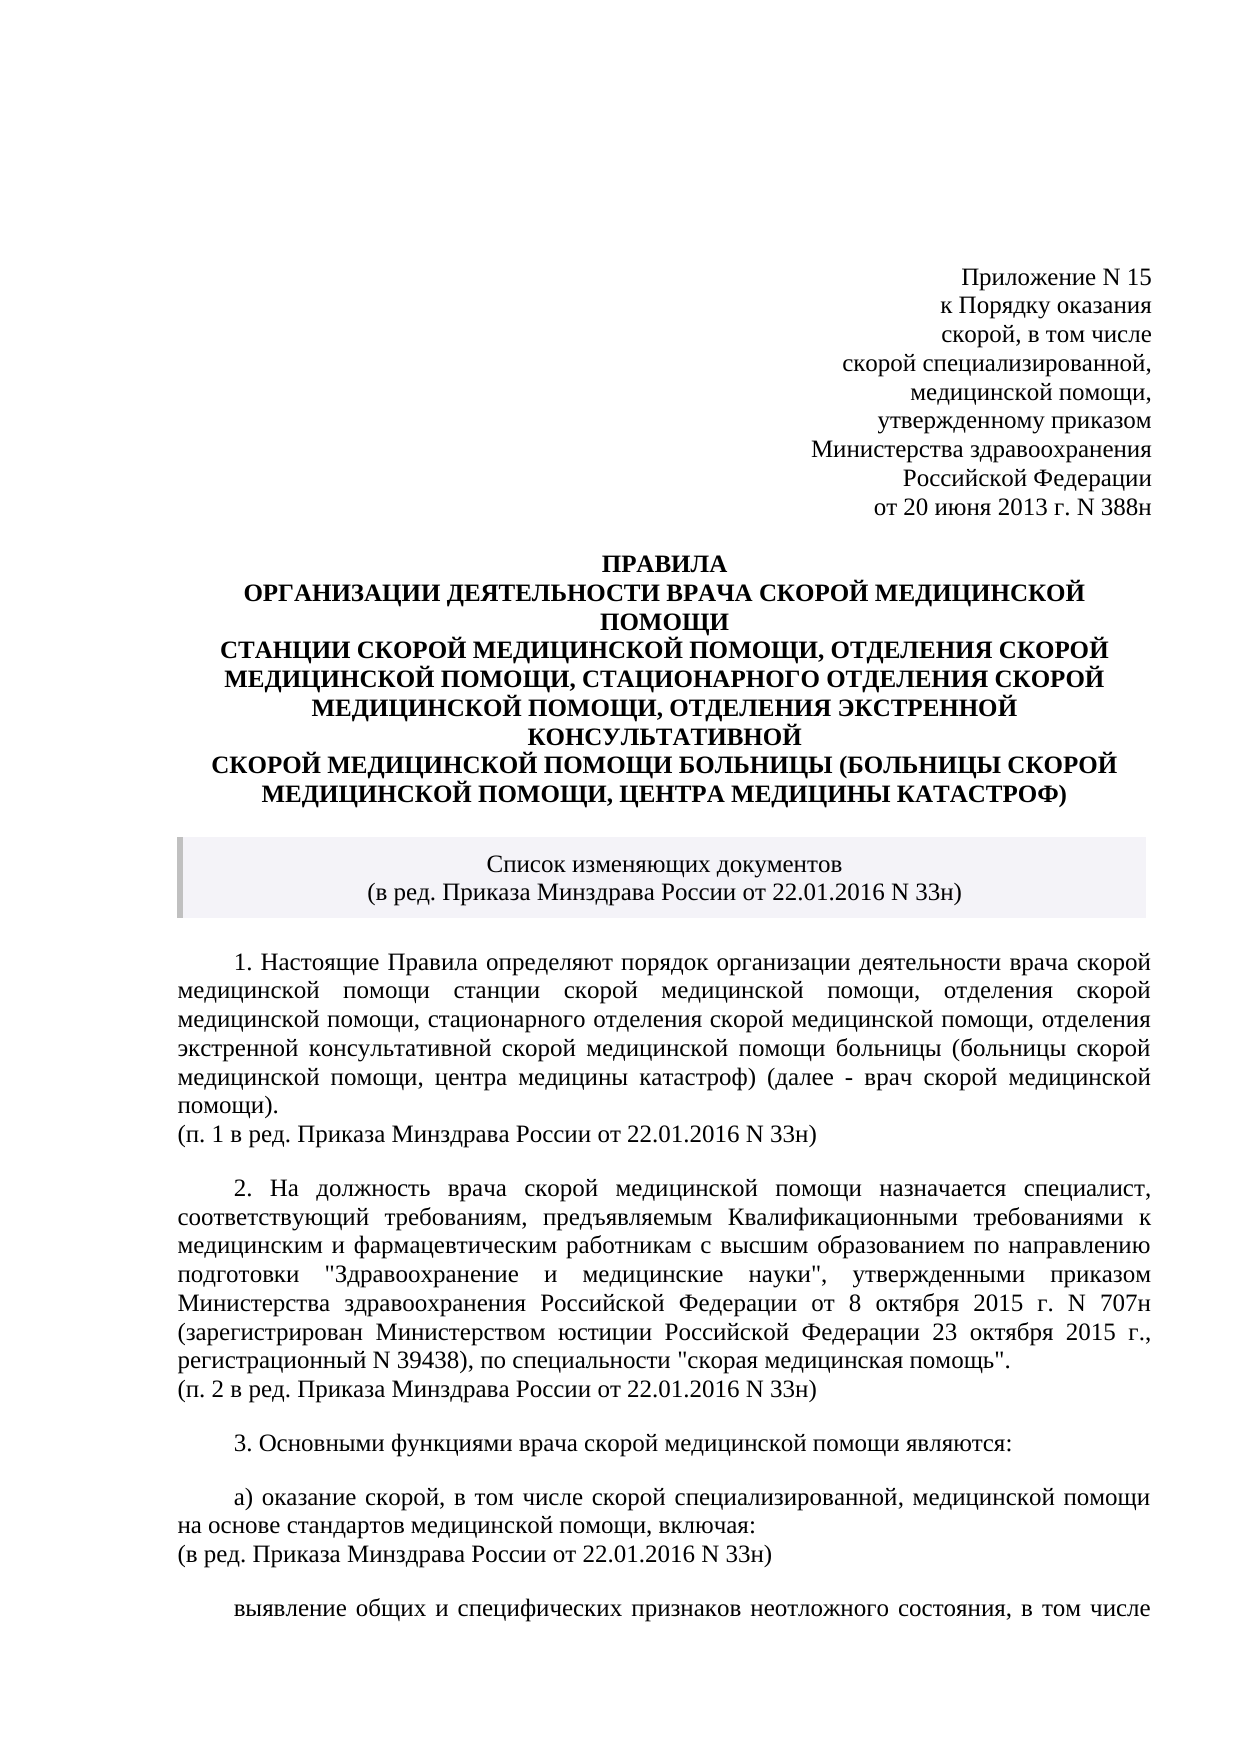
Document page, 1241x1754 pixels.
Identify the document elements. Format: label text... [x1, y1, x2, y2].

title ОРГАНИЗАЦИИ ДЕЯТЕЛЬНОСТИ ВРАЧА СКОРОЙ МЕДИЦИНСКОЙ ПОМОЩИ [177, 578, 1152, 636]
title СКОРОЙ МЕДИЦИНСКОЙ ПОМОЩИ БОЛЬНИЦЫ (БОЛЬНИЦЫ СКОРОЙ [177, 751, 1152, 779]
text (в ред. Приказа Минздрава России от 22.01.2016 N 33н) [177, 1539, 1152, 1568]
title ПРАВИЛА [177, 549, 1152, 578]
text (п. 2 в ред. Приказа Минздрава России от 22.01.2016 N 33н) [177, 1374, 1152, 1403]
text скорой, в том числе [177, 319, 1152, 348]
text а) оказание скорой, в том числе скорой специализированной, медицинской помощи на основе стандартов медицинской помощи, включая: [177, 1482, 1152, 1539]
text Министерства здравоохранения [177, 434, 1152, 463]
text Приложение N 15 [177, 262, 1152, 291]
title МЕДИЦИНСКОЙ ПОМОЩИ, ЦЕНТРА МЕДИЦИНЫ КАТАСТРОФ) [177, 779, 1152, 808]
text к Порядку оказания [177, 291, 1152, 319]
title МЕДИЦИНСКОЙ ПОМОЩИ, СТАЦИОНАРНОГО ОТДЕЛЕНИЯ СКОРОЙ [177, 664, 1152, 693]
text медицинской помощи, [177, 377, 1152, 406]
title МЕДИЦИНСКОЙ ПОМОЩИ, ОТДЕЛЕНИЯ ЭКСТРЕННОЙ КОНСУЛЬТАТИВНОЙ [177, 693, 1152, 751]
text 3. Основными функциями врача скорой медицинской помощи являются: [177, 1428, 1152, 1457]
table_header Список изменяющих документов (в ред. Приказа Минздрава России от 22.01.2016 N 33н) [183, 837, 1146, 918]
text 1. Настоящие Правила определяют порядок организации деятельности врача скорой медицинской помощи станции скорой медицинской помощи, отделения скорой медицинской помощи, стационарного отделения скорой медицинской помощи, отделения экстренной консультативной скорой медицинской помощи больницы (больницы скорой медицинской помощи, центра медицины катастроф) (далее - врач скорой медицинской помощи). [177, 947, 1152, 1119]
text Российской Федерации [177, 463, 1152, 492]
text (п. 1 в ред. Приказа Минздрава России от 22.01.2016 N 33н) [177, 1119, 1152, 1148]
title СТАНЦИИ СКОРОЙ МЕДИЦИНСКОЙ ПОМОЩИ, ОТДЕЛЕНИЯ СКОРОЙ [177, 636, 1152, 664]
text скорой специализированной, [177, 348, 1152, 377]
text 2. На должность врача скорой медицинской помощи назначается специалист, соответствующий требованиям, предъявляемым Квалификационными требованиями к медицинским и фармацевтическим работникам с высшим образованием по направлению подготовки "Здравоохранение и медицинские науки", утвержденными приказом Министерства здравоохранения Российской Федерации от 8 октября 2015 г. N 707н (зарегистрирован Министерством юстиции Российской Федерации 23 октября 2015 г., регистрационный N 39438), по специальности "скорая медицинская помощь". [177, 1173, 1152, 1374]
text от 20 июня 2013 г. N 388н [177, 492, 1152, 521]
text утвержденному приказом [177, 406, 1152, 434]
text выявление общих и специфических признаков неотложного состояния, в том числе [177, 1593, 1152, 1622]
